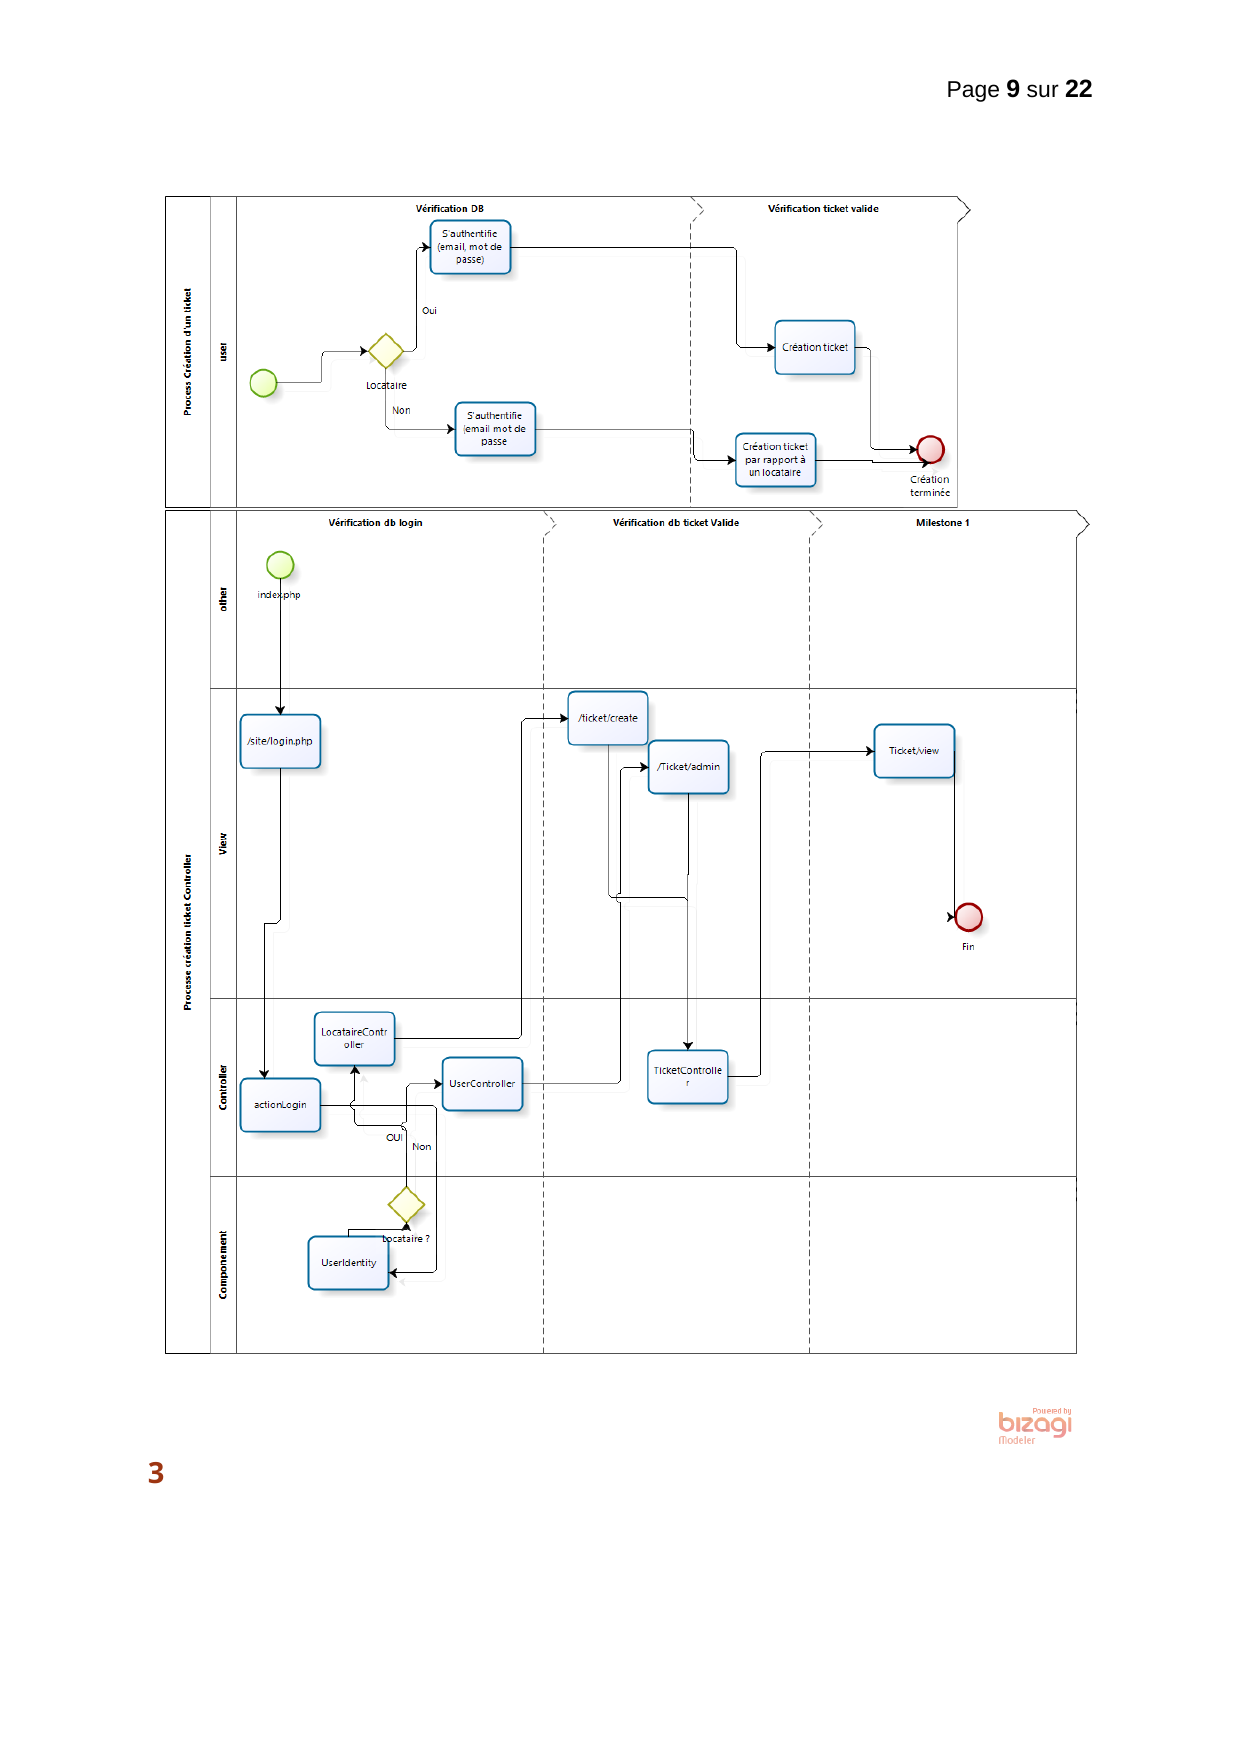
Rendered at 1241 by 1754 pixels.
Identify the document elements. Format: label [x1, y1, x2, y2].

picture [147, 178, 1093, 1453]
